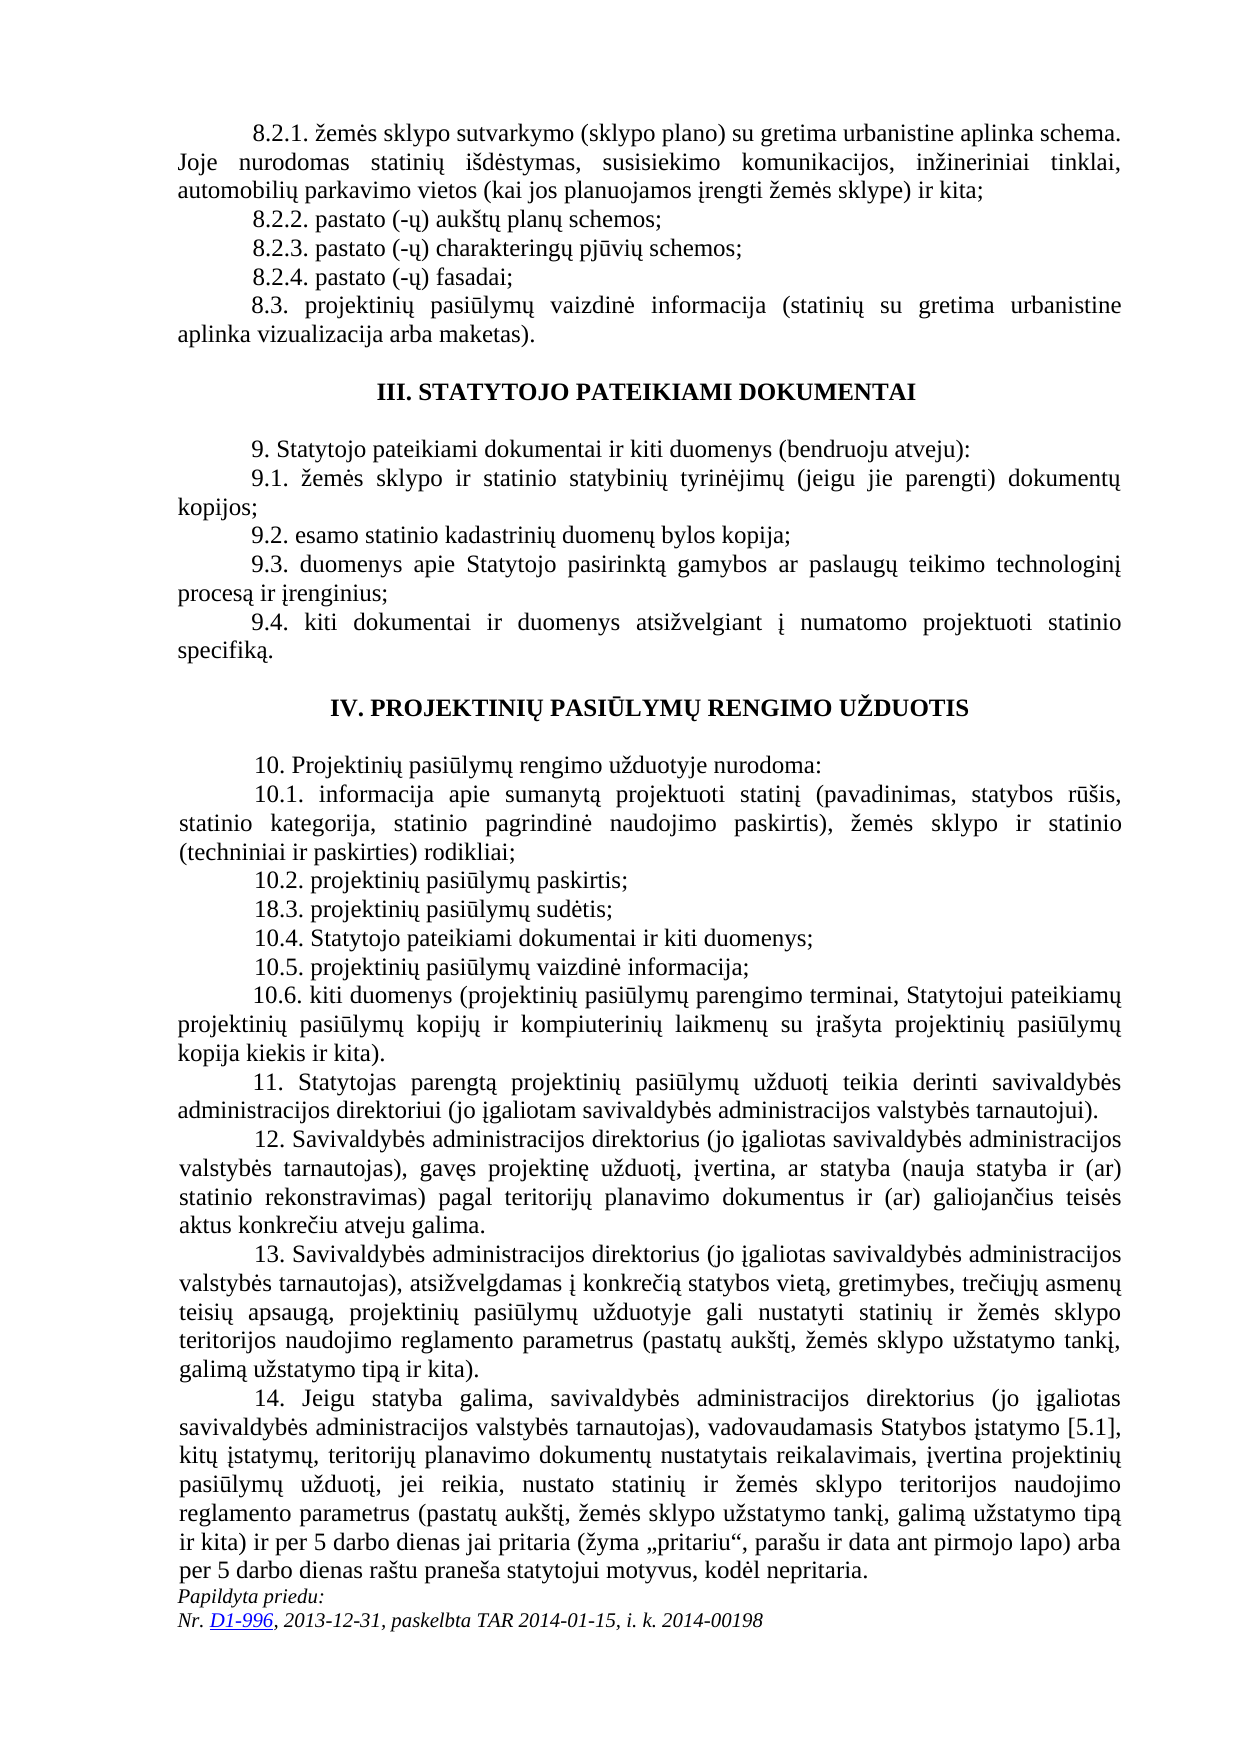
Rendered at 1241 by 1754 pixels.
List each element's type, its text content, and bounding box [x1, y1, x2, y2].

text 9.1. žemės sklypo ir statinio statybinių tyrinėjimų (jeigu jie parengti) dokumentų kopijos; [177, 463, 1122, 521]
text IV. PROJEKTINIŲ PASIŪLYMŲ RENGIMO UŽDUOTIS [177, 693, 1122, 722]
text 10.2. projektinių pasiūlymų paskirtis; [179, 866, 1122, 894]
text 8.2.1. žemės sklypo sutvarkymo (sklypo plano) su gretima urbanistine aplinka schema. Joje nurodomas statinių išdėstymas, susisiekimo komunikacijos, inžineriniai tinklai, automobilių parkavimo vietos (kai jos planuojamos įrengti žemės sklype) ir kita; [177, 118, 1122, 204]
text 10.6. kiti duomenys (projektinių pasiūlymų parengimo terminai, Statytojui pateikiamų projektinių pasiūlymų kopijų ir kompiuterinių laikmenų su įrašyta projektinių pasiūlymų kopija kiekis ir kita). [177, 981, 1122, 1067]
text Nr. D1-996, 2013-12-31, paskelbta TAR 2014-01-15, i. k. 2014-00198 [177, 1608, 1122, 1632]
text Papildyta priedu: [177, 1584, 1122, 1608]
text 12. Savivaldybės administracijos direktorius (jo įgaliotas savivaldybės administracijos valstybės tarnautojas), gavęs projektinę užduotį, įvertina, ar statyba (nauja statyba ir (ar) statinio rekonstravimas) pagal teritorijų planavimo dokumentus ir (ar) galiojančius teisės aktus konkrečiu atveju galima. [179, 1124, 1122, 1239]
text 10.1. informacija apie sumanytą projektuoti statinį (pavadinimas, statybos rūšis, statinio kategorija, statinio pagrindinė naudojimo paskirtis), žemės sklypo ir statinio (techniniai ir paskirties) rodikliai; [179, 779, 1122, 866]
text 9.2. esamo statinio kadastrinių duomenų bylos kopija; [177, 521, 1122, 549]
text 11. Statytojas parengtą projektinių pasiūlymų užduotį teikia derinti savivaldybės administracijos direktoriui (jo įgaliotam savivaldybės administracijos valstybės tarnautojui). [177, 1067, 1122, 1124]
text III. STATYTOJO PATEIKIAMI DOKUMENTAI [177, 377, 1122, 406]
text 8.2.4. pastato (-ų) fasadai; [177, 262, 1122, 291]
text 14. Jeigu statyba galima, savivaldybės administracijos direktorius (jo įgaliotas savivaldybės administracijos valstybės tarnautojas), vadovaudamasis Statybos įstatymo [5.1], kitų įstatymų, teritorijų planavimo dokumentų nustatytais reikalavimais, įvertina projektinių pasiūlymų užduotį, jei reikia, nustato statinių ir žemės sklypo teritorijos naudojimo reglamento parametrus (pastatų aukštį, žemės sklypo užstatymo tankį, galimą užstatymo tipą ir kita) ir per 5 darbo dienas jai pritaria (žyma „pritariu“, parašu ir data ant pirmojo lapo) arba per 5 darbo dienas raštu praneša statytojui motyvus, kodėl nepritaria. [179, 1383, 1122, 1584]
text 9.3. duomenys apie Statytojo pasirinktą gamybos ar paslaugų teikimo technologinį procesą ir įrenginius; [177, 549, 1122, 607]
text 8.2.3. pastato (-ų) charakteringų pjūvių schemos; [177, 233, 1122, 262]
text 13. Savivaldybės administracijos direktorius (jo įgaliotas savivaldybės administracijos valstybės tarnautojas), atsižvelgdamas į konkrečią statybos vietą, gretimybes, trečiųjų asmenų teisių apsaugą, projektinių pasiūlymų užduotyje gali nustatyti statinių ir žemės sklypo teritorijos naudojimo reglamento parametrus (pastatų aukštį, žemės sklypo užstatymo tankį, galimą užstatymo tipą ir kita). [179, 1239, 1122, 1383]
text 10. Projektinių pasiūlymų rengimo užduotyje nurodoma: [179, 751, 1122, 779]
text 9.4. kiti dokumentai ir duomenys atsižvelgiant į numatomo projektuoti statinio specifiką. [177, 607, 1122, 664]
text 18.3. projektinių pasiūlymų sudėtis; [179, 894, 1122, 923]
text 9. Statytojo pateikiami dokumentai ir kiti duomenys (bendruoju atveju): [177, 434, 1122, 463]
text 8.3. projektinių pasiūlymų vaizdinė informacija (statinių su gretima urbanistine aplinka vizualizacija arba maketas). [177, 291, 1122, 348]
text 10.4. Statytojo pateikiami dokumentai ir kiti duomenys; [179, 923, 1122, 952]
text 8.2.2. pastato (-ų) aukštų planų schemos; [177, 204, 1122, 233]
text 10.5. projektinių pasiūlymų vaizdinė informacija; [179, 952, 1122, 981]
